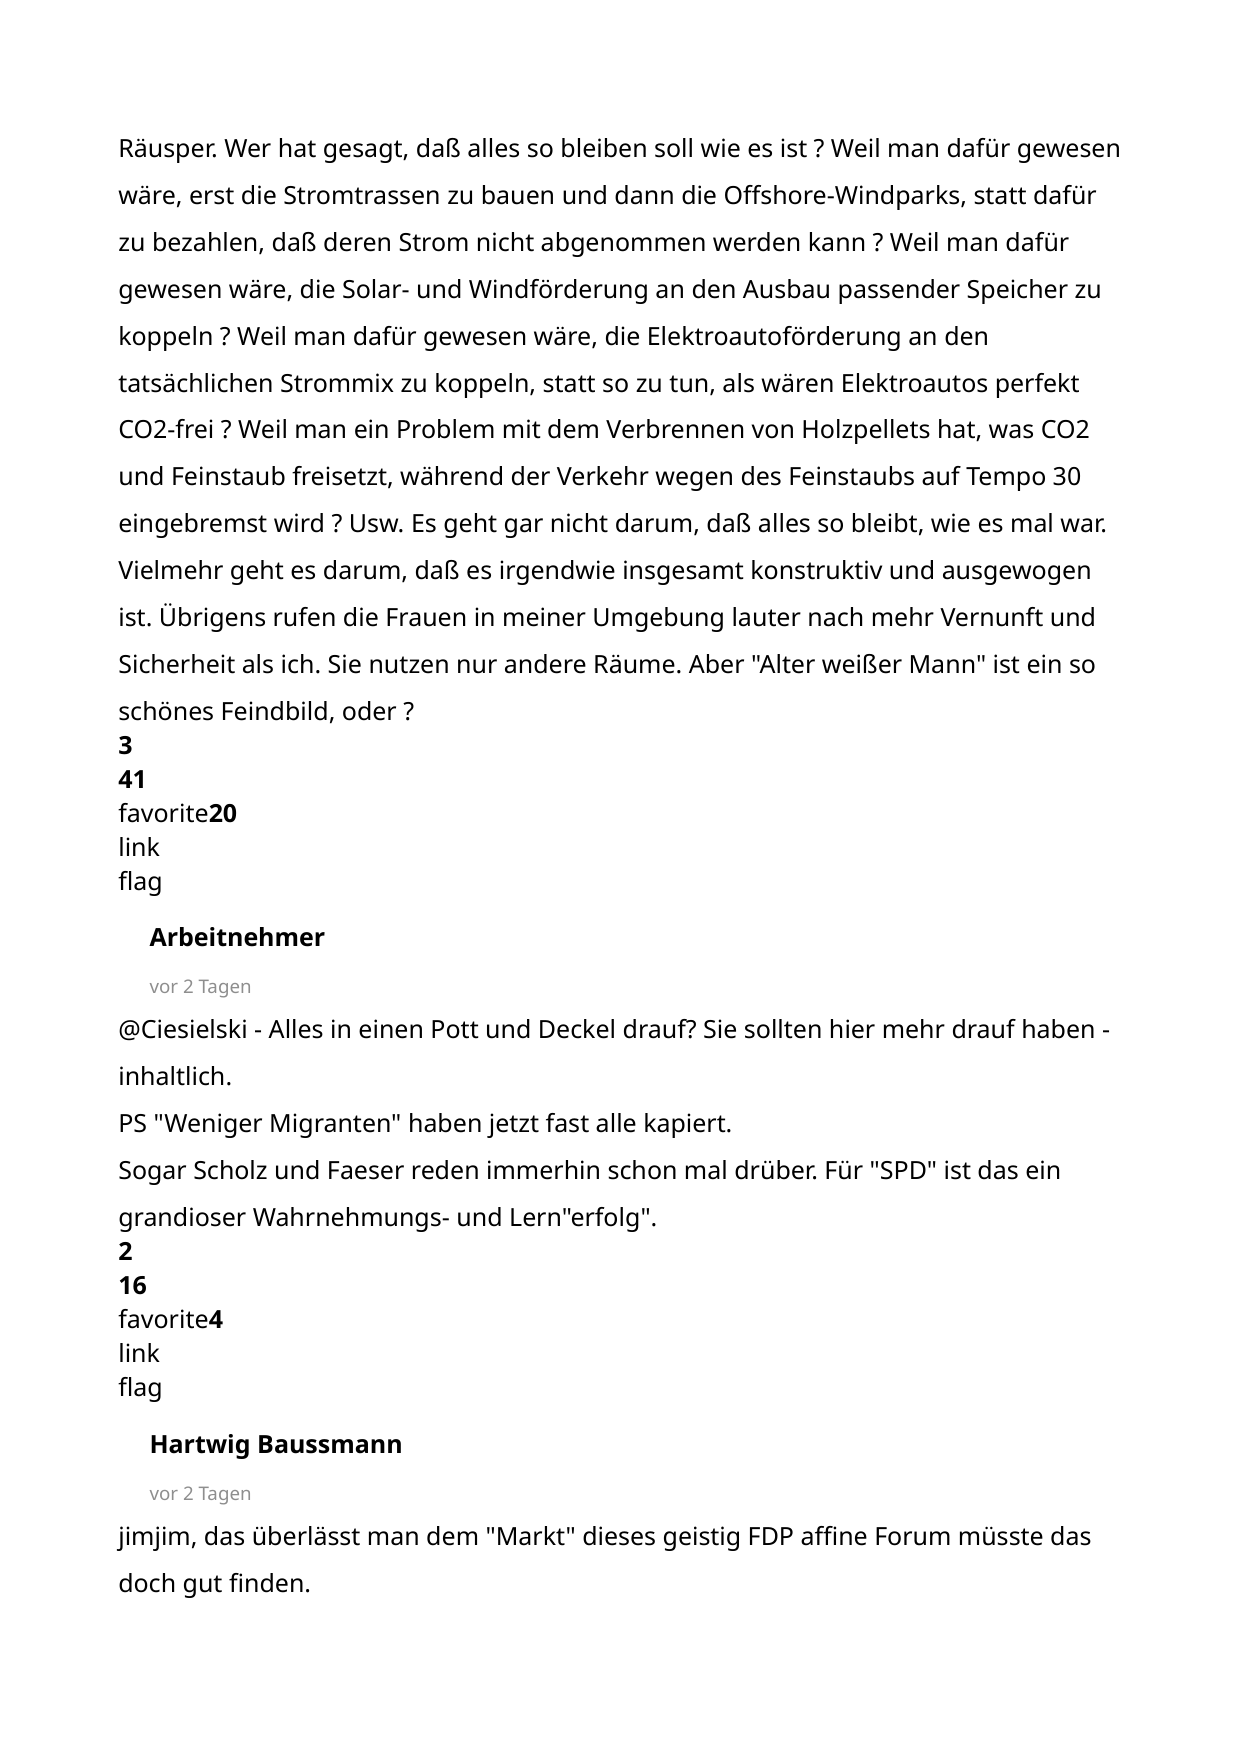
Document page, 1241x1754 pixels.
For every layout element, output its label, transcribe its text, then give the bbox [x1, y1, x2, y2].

text link [118, 1336, 1122, 1370]
text vor 2 Tagen [149, 970, 1122, 999]
text favorite4 [118, 1302, 1122, 1336]
text flag [118, 864, 1122, 898]
text Hartwig Baussmann [149, 1420, 1114, 1460]
text Räusper. Wer hat gesagt, daß alles so bleiben soll wie es ist ? Weil man dafür gewesen wäre, erst die Stromtrassen zu bauen und dann die Offshore-Windparks, statt dafür zu bezahlen, daß deren Strom nicht abgenommen werden kann ? Weil man dafür gewesen wäre, die Solar- und Windförderung an den Ausbau passender Speicher zu koppeln ? Weil man dafür gewesen wäre, die Elektroautoförderung an den tatsächlichen Strommix zu koppeln, statt so zu tun, als wären Elektroautos perfekt CO2-frei ? Weil man ein Problem mit dem Verbrennen von Holzpellets hat, was CO2 und Feinstaub freisetzt, während der Verkehr wegen des Feinstaubs auf Tempo 30 eingebremst wird ? Usw. Es geht gar nicht darum, daß alles so bleibt, wie es mal war. Vielmehr geht es darum, daß es irgendwie insgesamt konstruktiv und ausgewogen ist. Übrigens rufen die Frauen in meiner Umgebung lauter nach mehr Vernunft und Sicherheit als ich. Sie nutzen nur andere Räume. Aber "Alter weißer Mann" ist ein so schönes Feindbild, oder ? [118, 118, 1122, 727]
text @Ciesielski - Alles in einen Pott und Deckel drauf? Sie sollten hier mehr drauf haben - inhaltlich. PS "Weniger Migranten" haben jetzt fast alle kapiert. Sogar Scholz und Faeser reden immerhin schon mal drüber. Für "SPD" ist das ein grandioser Wahrnehmungs- und Lern"erfolg". [118, 999, 1122, 1234]
text Arbeitnehmer [149, 913, 1114, 954]
text link [118, 830, 1122, 864]
text favorite20 [118, 796, 1122, 830]
text 2 [118, 1234, 1122, 1268]
text jimjim, das überlässt man dem "Markt" dieses geistig FDP affine Forum müsste das doch gut finden. [118, 1506, 1122, 1599]
text 3 [118, 727, 1122, 762]
text vor 2 Tagen [149, 1476, 1122, 1506]
text 16 [118, 1268, 1122, 1302]
text 41 [118, 762, 1122, 796]
text flag [118, 1370, 1122, 1404]
